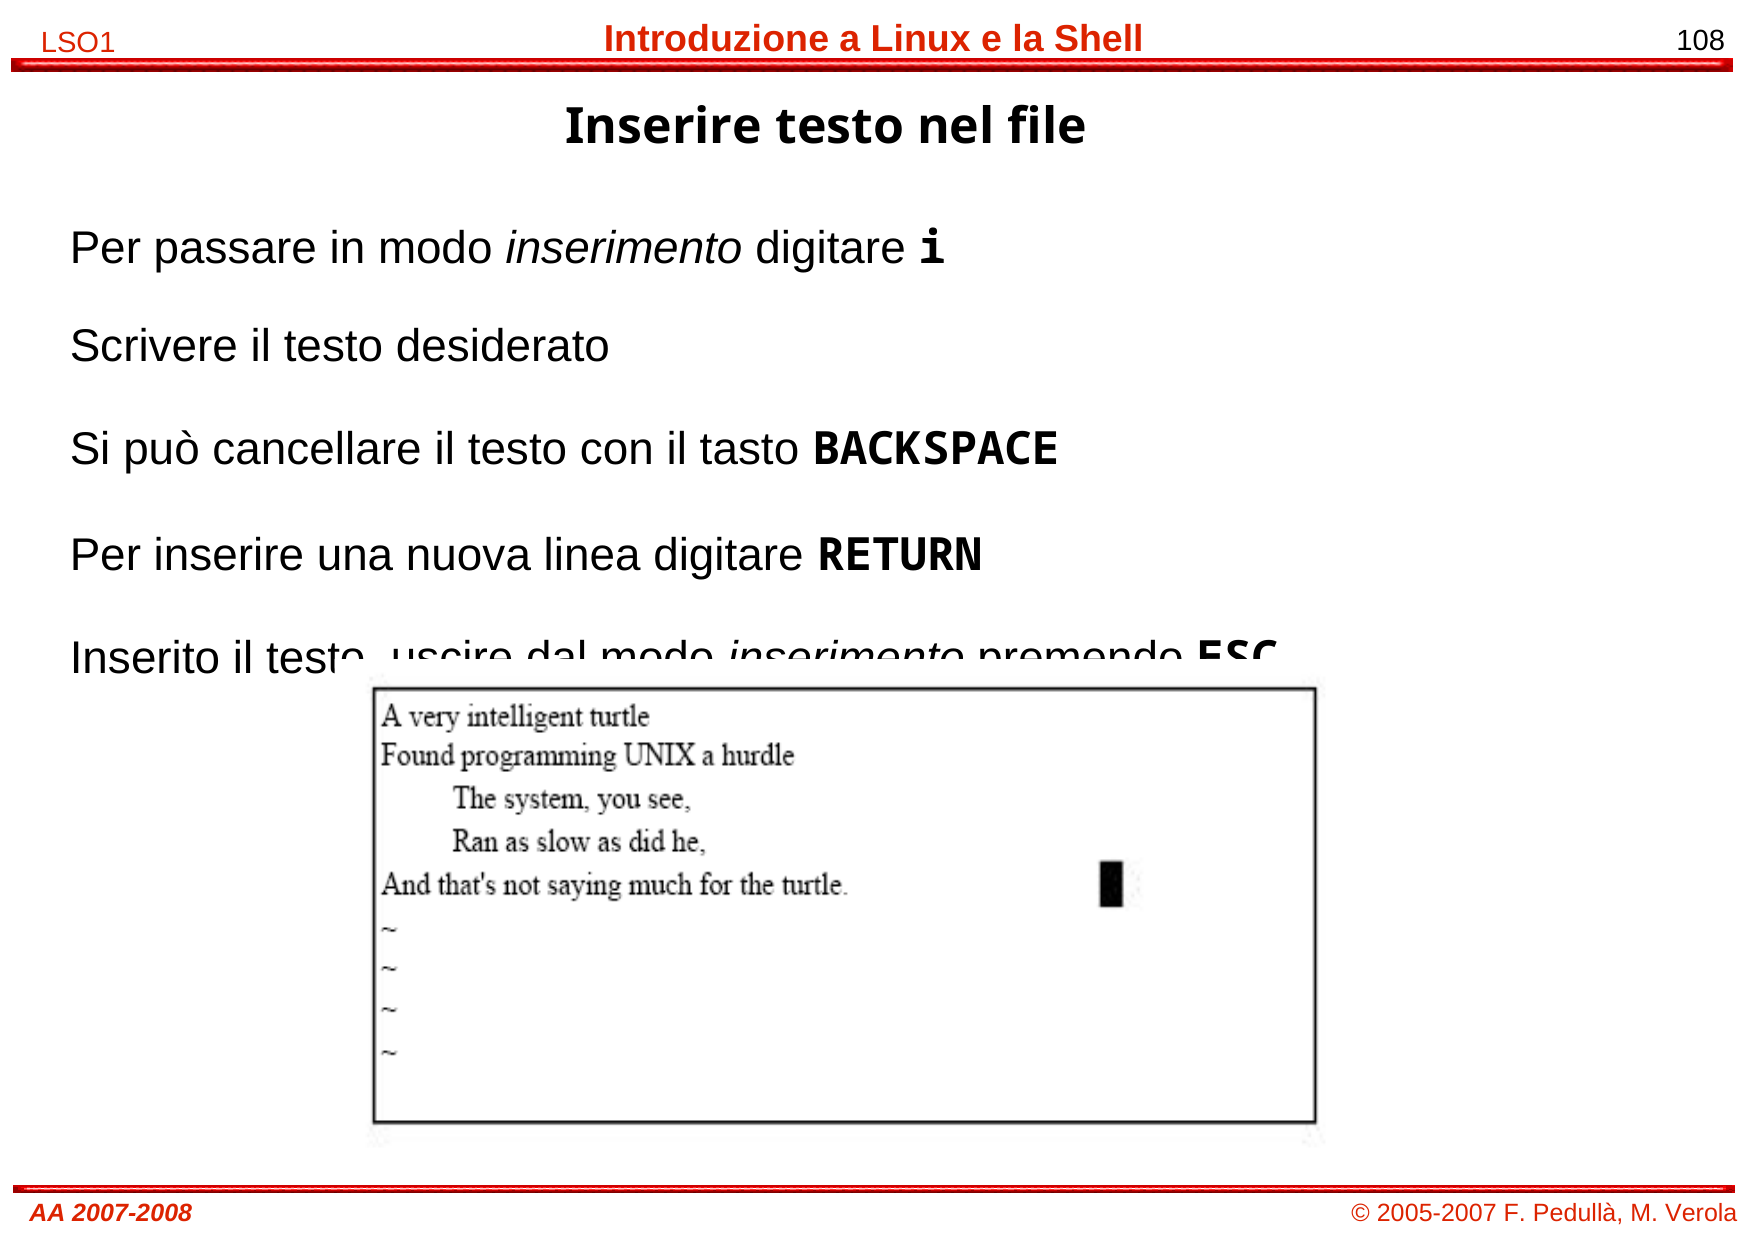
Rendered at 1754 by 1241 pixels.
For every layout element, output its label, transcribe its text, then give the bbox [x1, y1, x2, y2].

list Per passare in modo inserimento digitare i Scrivere il testo desiderato Si può cancellare il testo con il tasto BACKSPACE Per inserire una nuova linea digitare RETURN Inserito il testo, uscire dal modo inserimento premendo ESC [55, 206, 1599, 664]
picture [334, 659, 1343, 1152]
title Inserire testo nel file [342, 78, 1311, 174]
picture [11, 58, 1733, 72]
picture [13, 1185, 1735, 1193]
